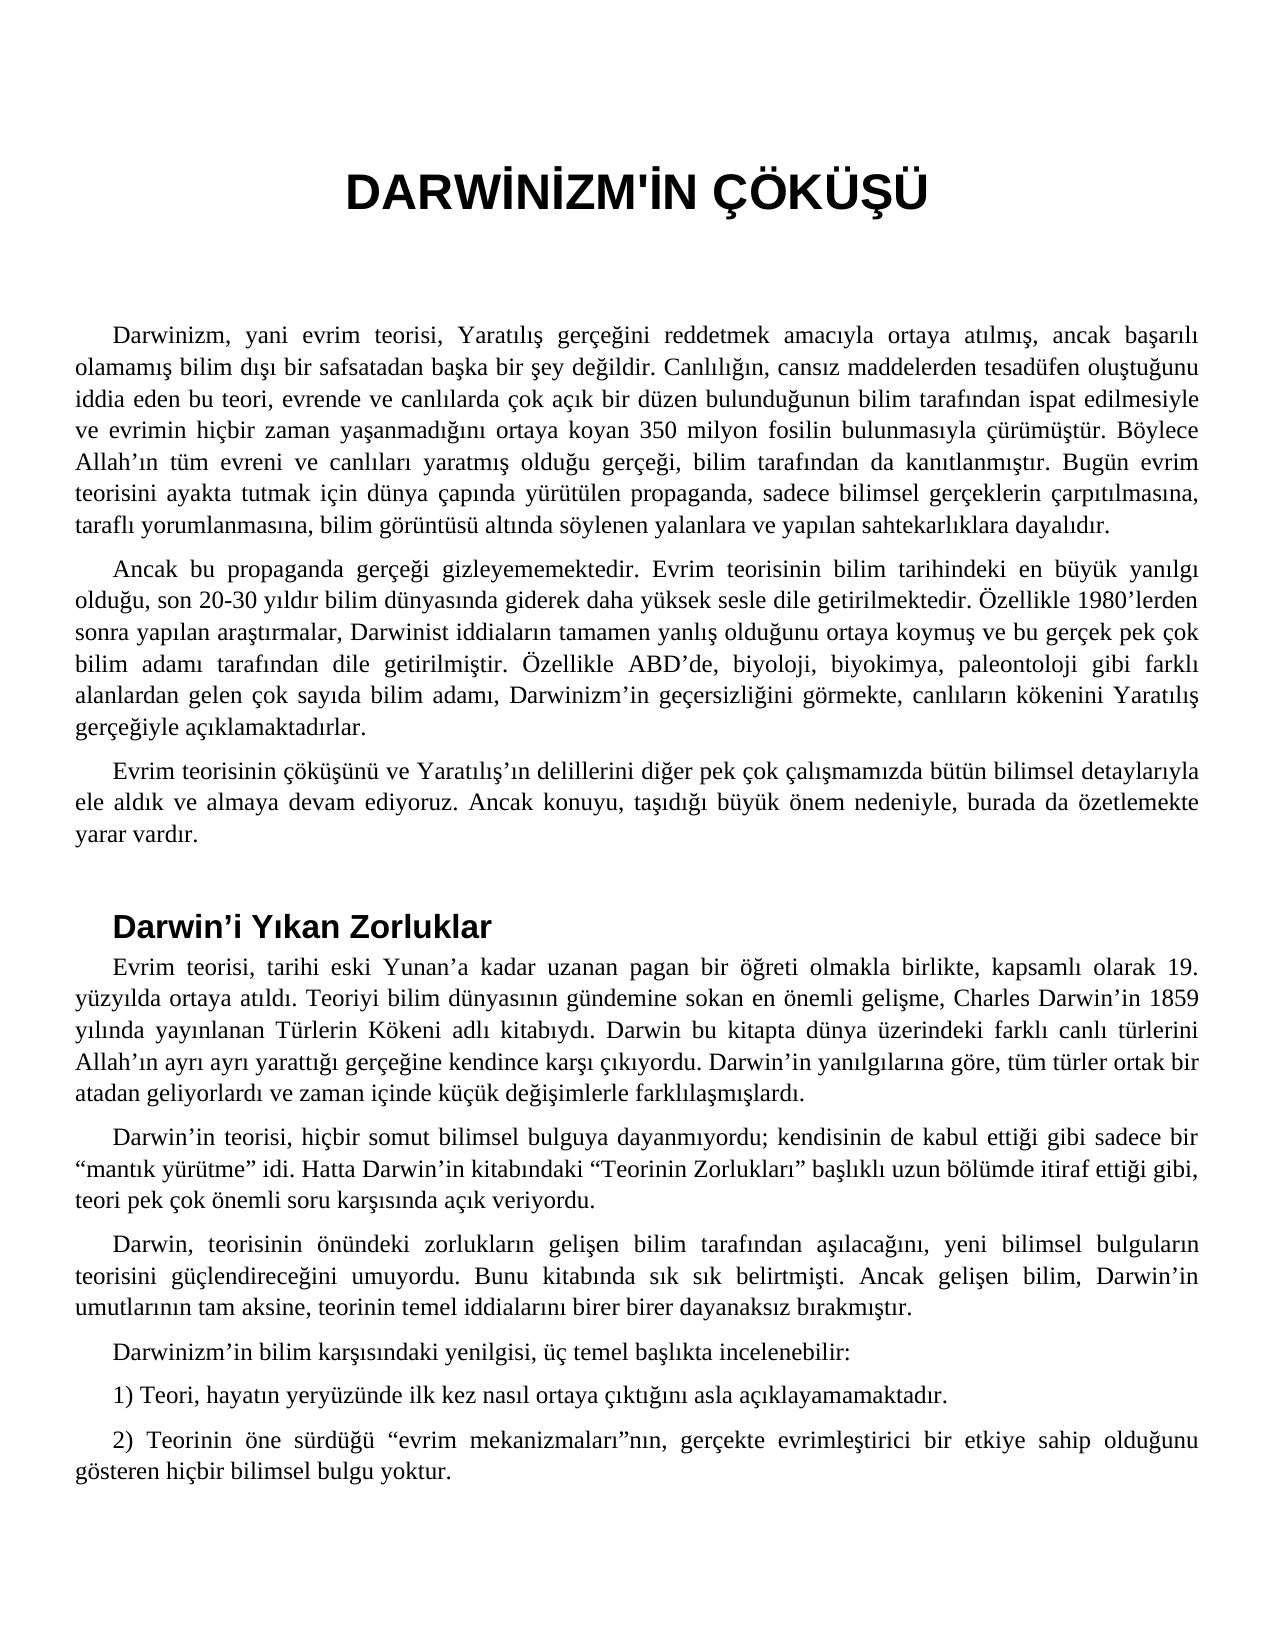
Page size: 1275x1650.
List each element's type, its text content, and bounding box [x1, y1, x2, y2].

text Darwinizm, yani evrim teorisi, Yaratılış gerçeğini reddetmek amacıyla ortaya atılmış, ancak başarılı olamamış bilim dışı bir safsatadan başka bir şey değildir. Canlılığın, cansız maddelerden tesadüfen oluştuğunu iddia eden bu teori, evrende ve canlılarda çok açık bir düzen bulunduğunun bilim tarafından ispat edilmesiyle ve evrimin hiçbir zaman yaşanmadığını ortaya koyan 350 milyon fosilin bulunmasıyla çürümüştür. Böylece Allah’ın tüm evreni ve canlıları yaratmış olduğu gerçeği, bilim tarafından da kanıtlanmıştır. Bugün evrim teorisini ayakta tutmak için dünya çapında yürütülen propaganda, sadece bilimsel gerçeklerin çarpıtılmasına, taraflı yorumlanmasına, bilim görüntüsü altında söylenen yalanlara ve yapılan sahtekarlıklara dayalıdır. [75, 321, 1200, 539]
text Darwin’in teorisi, hiçbir somut bilimsel bulguya dayanmıyordu; kendisinin de kabul ettiği gibi sadece bir “mantık yürütme” idi. Hatta Darwin’in kitabındaki “Teorinin Zorlukları” başlıklı uzun bölümde itiraf ettiği gibi, teori pek çok önemli soru karşısında açık veriyordu. [75, 1122, 1200, 1214]
text Darwin, teorisinin önündeki zorlukların gelişen bilim tarafından aşılacağını, yeni bilimsel bulguların teorisini güçlendireceğini umuyordu. Bunu kitabında sık sık belirtmişti. Ancak gelişen bilim, Darwin’in umutlarının tam aksine, teorinin temel iddialarını birer birer dayanaksız bırakmıştır. [75, 1229, 1200, 1321]
text 2) Teorinin öne sürdüğü “evrim mekanizmaları”nın, gerçekte evrimleştirici bir etkiye sahip olduğunu gösteren hiçbir bilimsel bulgu yoktur. [75, 1425, 1200, 1485]
text Evrim teorisi, tarihi eski Yunan’a kadar uzanan pagan bir öğreti olmakla birlikte, kapsamlı olarak 19. yüzyılda ortaya atıldı. Teoriyi bilim dünyasının gündemine sokan en önemli gelişme, Charles Darwin’in 1859 yılında yayınlanan Türlerin Kökeni adlı kitabıydı. Darwin bu kitapta dünya üzerindeki farklı canlı türlerini Allah’ın ayrı ayrı yarattığı gerçeğine kendince karşı çıkıyordu. Darwin’in yanılgılarına göre, tüm türler ortak bir atadan geliyorlardı ve zaman içinde küçük değişimlerle farklılaşmışlardı. [75, 952, 1200, 1107]
text Evrim teorisinin çöküşünü ve Yaratılış’ın delillerini diğer pek çok çalışmamızda bütün bilimsel detaylarıyla ele aldık ve almaya devam ediyoruz. Ancak konuyu, taşıdığı büyük önem nedeniyle, burada da özetlemekte yarar vardır. [75, 756, 1200, 848]
subtitle DARWİNİZM'İN ÇÖKÜŞÜ [75, 162, 1200, 220]
text Ancak bu propaganda gerçeği gizleyememektedir. Evrim teorisinin bilim tarihindeki en büyük yanılgı olduğu, son 20-30 yıldır bilim dünyasında giderek daha yüksek sesle dile getirilmektedir. Özellikle 1980’lerden sonra yapılan araştırmalar, Darwinist iddiaların tamamen yanlış olduğunu ortaya koymuş ve bu gerçek pek çok bilim adamı tarafından dile getirilmiştir. Özellikle ABD’de, biyoloji, biyokimya, paleontoloji gibi farklı alanlardan gelen çok sayıda bilim adamı, Darwinizm’in geçersizliğini görmekte, canlıların kökenini Yaratılış gerçeğiyle açıklamaktadırlar. [75, 554, 1200, 741]
subtitle Darwin’i Yıkan Zorluklar [112, 907, 1200, 946]
text 1) Teori, hayatın yeryüzünde ilk kez nasıl ortaya çıktığını asla açıklayamamaktadır. [75, 1381, 1200, 1409]
text Darwinizm’in bilim karşısındaki yenilgisi, üç temel başlıkta incelenebilir: [75, 1337, 1200, 1365]
